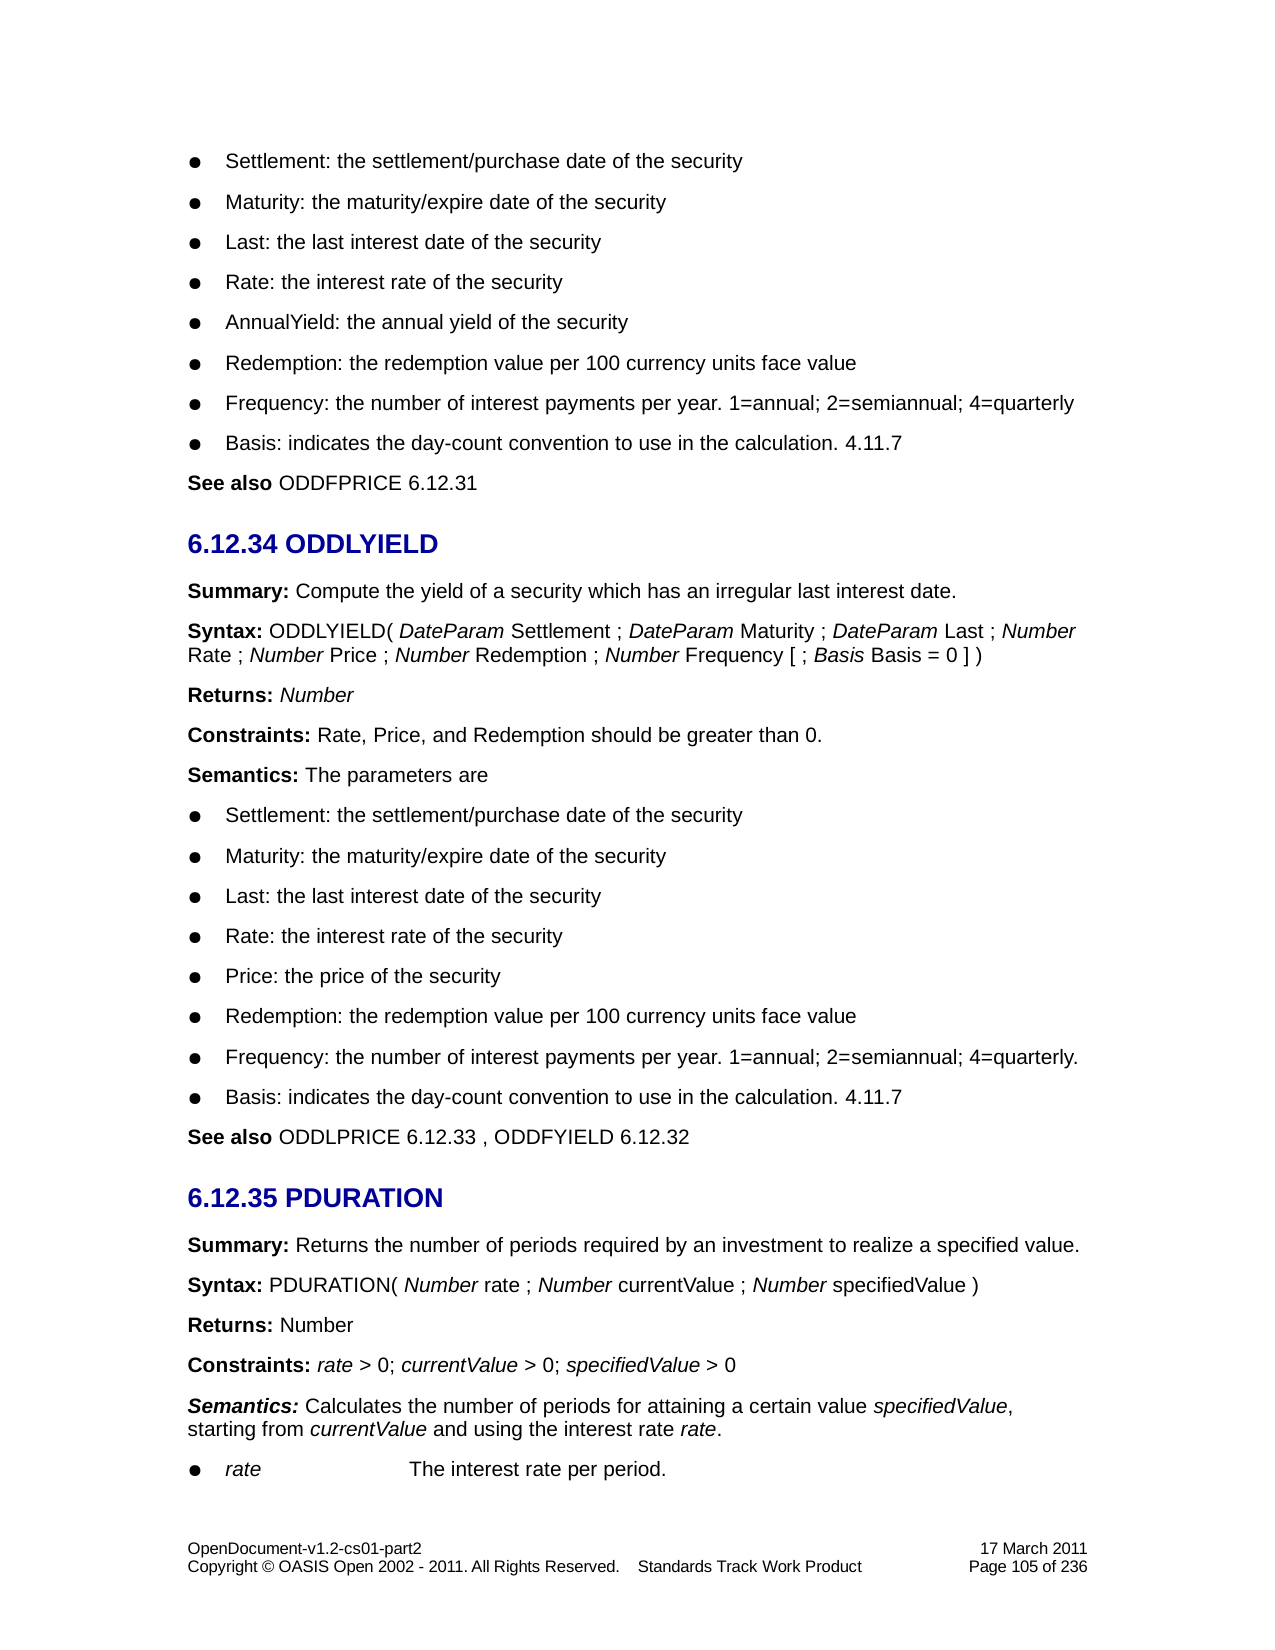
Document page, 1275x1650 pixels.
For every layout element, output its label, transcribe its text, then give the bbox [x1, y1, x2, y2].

text See also ODDFPRICE 6.12.31 [187, 472, 1088, 495]
list rate The interest rate per period. [187, 1458, 1088, 1481]
list Last: the last interest date of the security [187, 884, 1088, 908]
list Rate: the interest rate of the security [187, 924, 1088, 948]
text Semantics: The parameters are [187, 764, 1088, 787]
list Maturity: the maturity/expire date of the security [187, 844, 1088, 868]
text Constraints: rate > 0; currentValue > 0; specifiedValue > 0 [187, 1354, 1088, 1377]
subtitle PDURATION [187, 1182, 1088, 1212]
list Settlement: the settlement/purchase date of the security [187, 150, 1088, 173]
list Redemption: the redemption value per 100 currency units face value [187, 1005, 1088, 1028]
list Redemption: the redemption value per 100 currency units face value [187, 351, 1088, 374]
list Frequency: the number of interest payments per year. 1=annual; 2=semiannual; 4=quarterly [187, 391, 1088, 415]
subtitle ODDLYIELD [187, 528, 1088, 558]
list Rate: the interest rate of the security [187, 271, 1088, 294]
list AnnualYield: the annual yield of the security [187, 311, 1088, 334]
list Basis: indicates the day-count convention to use in the calculation. 4.11.7 [187, 1085, 1088, 1109]
list Basis: indicates the day-count convention to use in the calculation. 4.11.7 [187, 431, 1088, 455]
list Last: the last interest date of the security [187, 230, 1088, 254]
list Frequency: the number of interest payments per year. 1=annual; 2=semiannual; 4=quarterly. [187, 1045, 1088, 1069]
text Summary: Compute the yield of a security which has an irregular last interest date. [187, 579, 1088, 603]
text Returns: Number [187, 1314, 1088, 1337]
text Semantics: Calculates the number of periods for attaining a certain value specifiedValue, starting from currentValue and using the interest rate rate. [187, 1394, 1088, 1441]
text Constraints: Rate, Price, and Redemption should be greater than 0. [187, 723, 1088, 747]
list Settlement: the settlement/purchase date of the security [187, 804, 1088, 827]
text Syntax: PDURATION( Number rate ; Number currentValue ; Number specifiedValue ) [187, 1273, 1088, 1297]
text Syntax: ODDLYIELD( DateParam Settlement ; DateParam Maturity ; DateParam Last ; Number Rate ; Number Price ; Number Redemption ; Number Frequency [ ; Basis Basis = 0 ] ) [187, 619, 1088, 667]
list Price: the price of the security [187, 965, 1088, 988]
text Returns: Number [187, 683, 1088, 707]
text Summary: Returns the number of periods required by an investment to realize a specified value. [187, 1233, 1088, 1257]
list Maturity: the maturity/expire date of the security [187, 190, 1088, 214]
text See also ODDLPRICE 6.12.33 , ODDFYIELD 6.12.32 [187, 1126, 1088, 1149]
